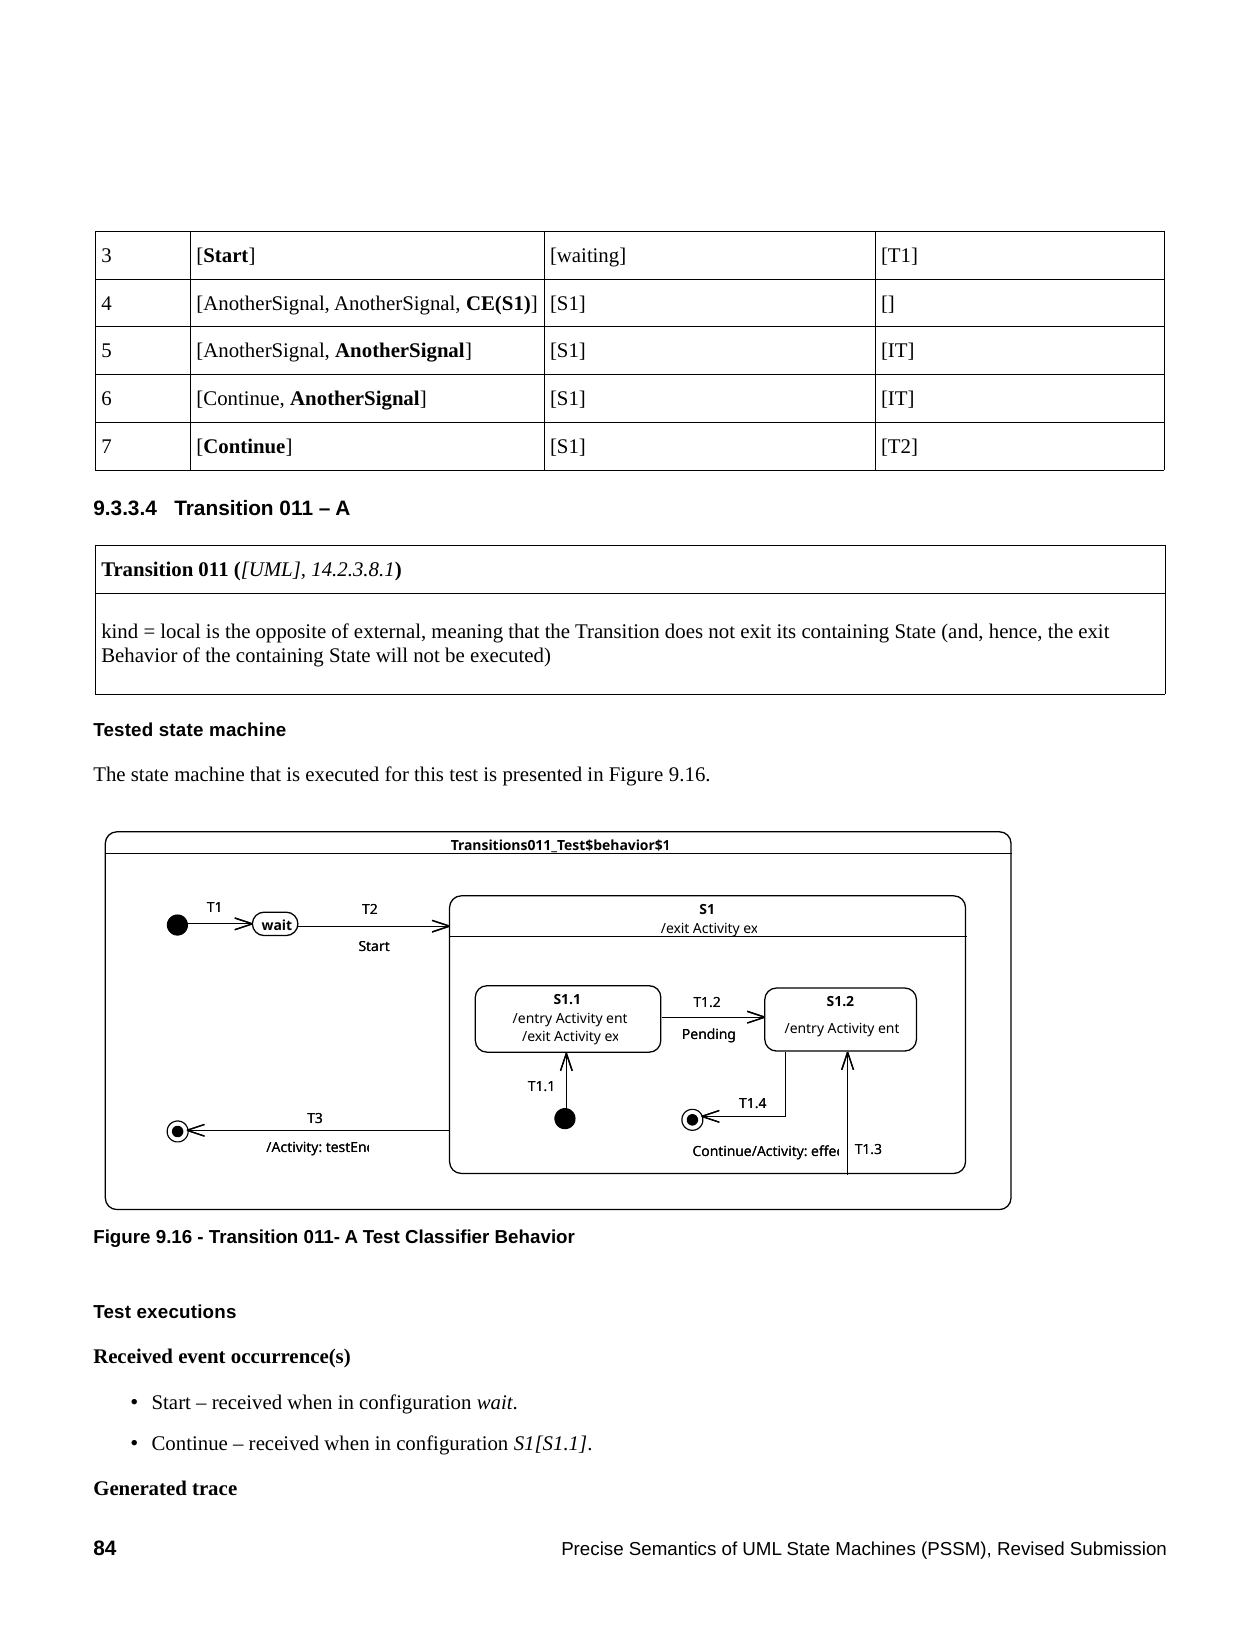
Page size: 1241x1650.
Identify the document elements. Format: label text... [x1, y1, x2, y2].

list Continue – received when in configuration S1[S1.1]. [131, 1430, 1164, 1455]
table_cell [Continue, AnotherSignal] [191, 375, 544, 422]
table_cell [S1] [545, 375, 875, 422]
table_cell [AnotherSignal, AnotherSignal, CE(S1)] [191, 280, 544, 326]
text Figure 9.16 - Transition 011- A Test Classifier Behavior [93, 819, 1127, 1248]
text Generated trace [93, 1476, 1164, 1500]
list Start – received when in configuration wait. [131, 1389, 1164, 1414]
table_cell [IT] [876, 327, 1164, 374]
table_cell [] [876, 280, 1164, 326]
table_cell 6 [96, 375, 190, 422]
table_cell [AnotherSignal, AnotherSignal] [191, 327, 544, 374]
table_cell kind = local is the opposite of external, meaning that the Transition does not exit its containing State (and, hence, the exit Behavior of the containing State will not be executed) [96, 594, 1165, 694]
subtitle Tested state machine [93, 719, 1164, 741]
table_cell [S1] [545, 423, 875, 469]
table_cell 4 [96, 280, 190, 326]
table_header Transition 011 ([UML], 14.2.3.8.1) [96, 546, 1165, 592]
table_cell [waiting] [545, 232, 875, 279]
subtitle Transition 011 – A [93, 495, 1164, 520]
subtitle Test executions [93, 1301, 1164, 1322]
table_cell [S1] [545, 327, 875, 374]
table_cell [T2] [876, 423, 1164, 469]
table_cell [S1] [545, 280, 875, 326]
table_cell [IT] [876, 375, 1164, 422]
table_cell [Start] [191, 232, 544, 279]
table_cell 3 [96, 232, 190, 279]
table_cell [Continue] [191, 423, 544, 469]
table_cell 7 [96, 423, 190, 469]
table_cell 5 [96, 327, 190, 374]
table_cell [T1] [876, 232, 1164, 279]
text The state machine that is executed for this test is presented in Figure 9.16. [93, 762, 1164, 786]
text Received event occurrence(s) [93, 1343, 1164, 1368]
